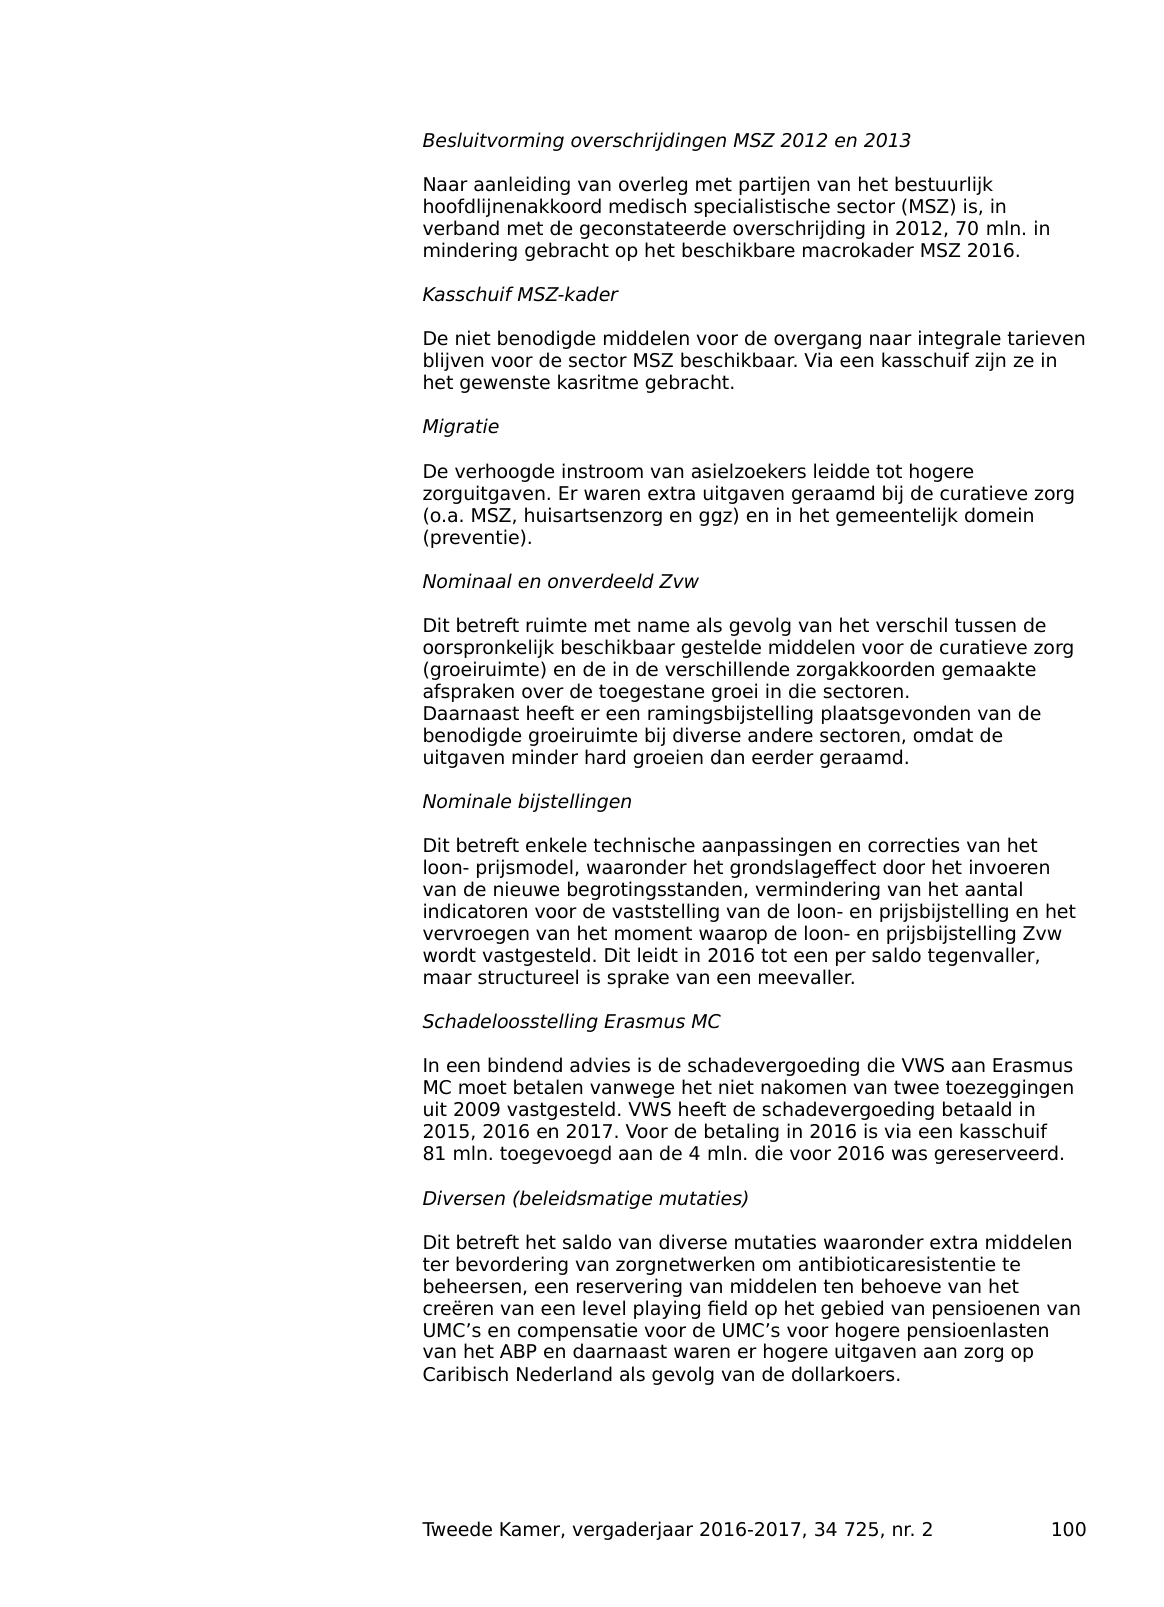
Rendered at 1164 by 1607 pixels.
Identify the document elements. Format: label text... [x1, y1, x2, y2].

subtitle Schadeloosstelling Erasmus MC [422, 1011, 1087, 1033]
text De niet benodigde middelen voor de overgang naar integrale tarieven blijven voor de sector MSZ beschikbaar. Via een kasschuif zijn ze in het gewenste kasritme gebracht. [422, 328, 1087, 394]
text In een bindend advies is de schadevergoeding die VWS aan Erasmus MC moet betalen vanwege het niet nakomen van twee toezeggingen uit 2009 vastgesteld. VWS heeft de schadevergoeding betaald in 2015, 2016 en 2017. Voor de betaling in 2016 is via een kasschuif 81 mln. toegevoegd aan de 4 mln. die voor 2016 was gereserveerd. [422, 1055, 1087, 1165]
subtitle Kasschuif MSZ-kader [422, 284, 1087, 306]
subtitle Migratie [422, 416, 1087, 438]
subtitle Nominaal en onverdeeld Zvw [422, 571, 1087, 593]
subtitle Besluitvorming overschrijdingen MSZ 2012 en 2013 [422, 130, 1087, 152]
subtitle Nominale bijstellingen [422, 791, 1087, 813]
text Dit betreft enkele technische aanpassingen en correcties van het loon- prijsmodel, waaronder het grondslageffect door het invoeren van de nieuwe begrotingsstanden, vermindering van het aantal indicatoren voor de vaststelling van de loon- en prijsbijstelling en het vervroegen van het moment waarop de loon- en prijsbijstelling Zvw wordt vastgesteld. Dit leidt in 2016 tot een per saldo tegenvaller, maar structureel is sprake van een meevaller. [422, 835, 1087, 989]
text Naar aanleiding van overleg met partijen van het bestuurlijk hoofdlijnenakkoord medisch specialistische sector (MSZ) is, in verband met de geconstateerde overschrijding in 2012, 70 mln. in mindering gebracht op het beschikbare macrokader MSZ 2016. [422, 174, 1087, 262]
subtitle Diversen (beleidsmatige mutaties) [422, 1187, 1087, 1209]
text Daarnaast heeft er een ramingsbijstelling plaatsgevonden van de benodigde groeiruimte bij diverse andere sectoren, omdat de uitgaven minder hard groeien dan eerder geraamd. [422, 703, 1087, 769]
text Dit betreft het saldo van diverse mutaties waaronder extra middelen ter bevordering van zorgnetwerken om antibioticaresistentie te beheersen, een reservering van middelen ten behoeve van het creëren van een level playing field op het gebied van pensioenen van UMC’s en compensatie voor de UMC’s voor hogere pensioenlasten van het ABP en daarnaast waren er hogere uitgaven aan zorg op Caribisch Nederland als gevolg van de dollarkoers. [422, 1232, 1087, 1385]
text Dit betreft ruimte met name als gevolg van het verschil tussen de oorspronkelijk beschikbaar gestelde middelen voor de curatieve zorg (groeiruimte) en de in de verschillende zorgakkoorden gemaakte afspraken over de toegestane groei in die sectoren. [422, 615, 1087, 703]
text De verhoogde instroom van asielzoekers leidde tot hogere zorguitgaven. Er waren extra uitgaven geraamd bij de curatieve zorg (o.a. MSZ, huisartsenzorg en ggz) en in het gemeentelijk domein (preventie). [422, 461, 1087, 548]
